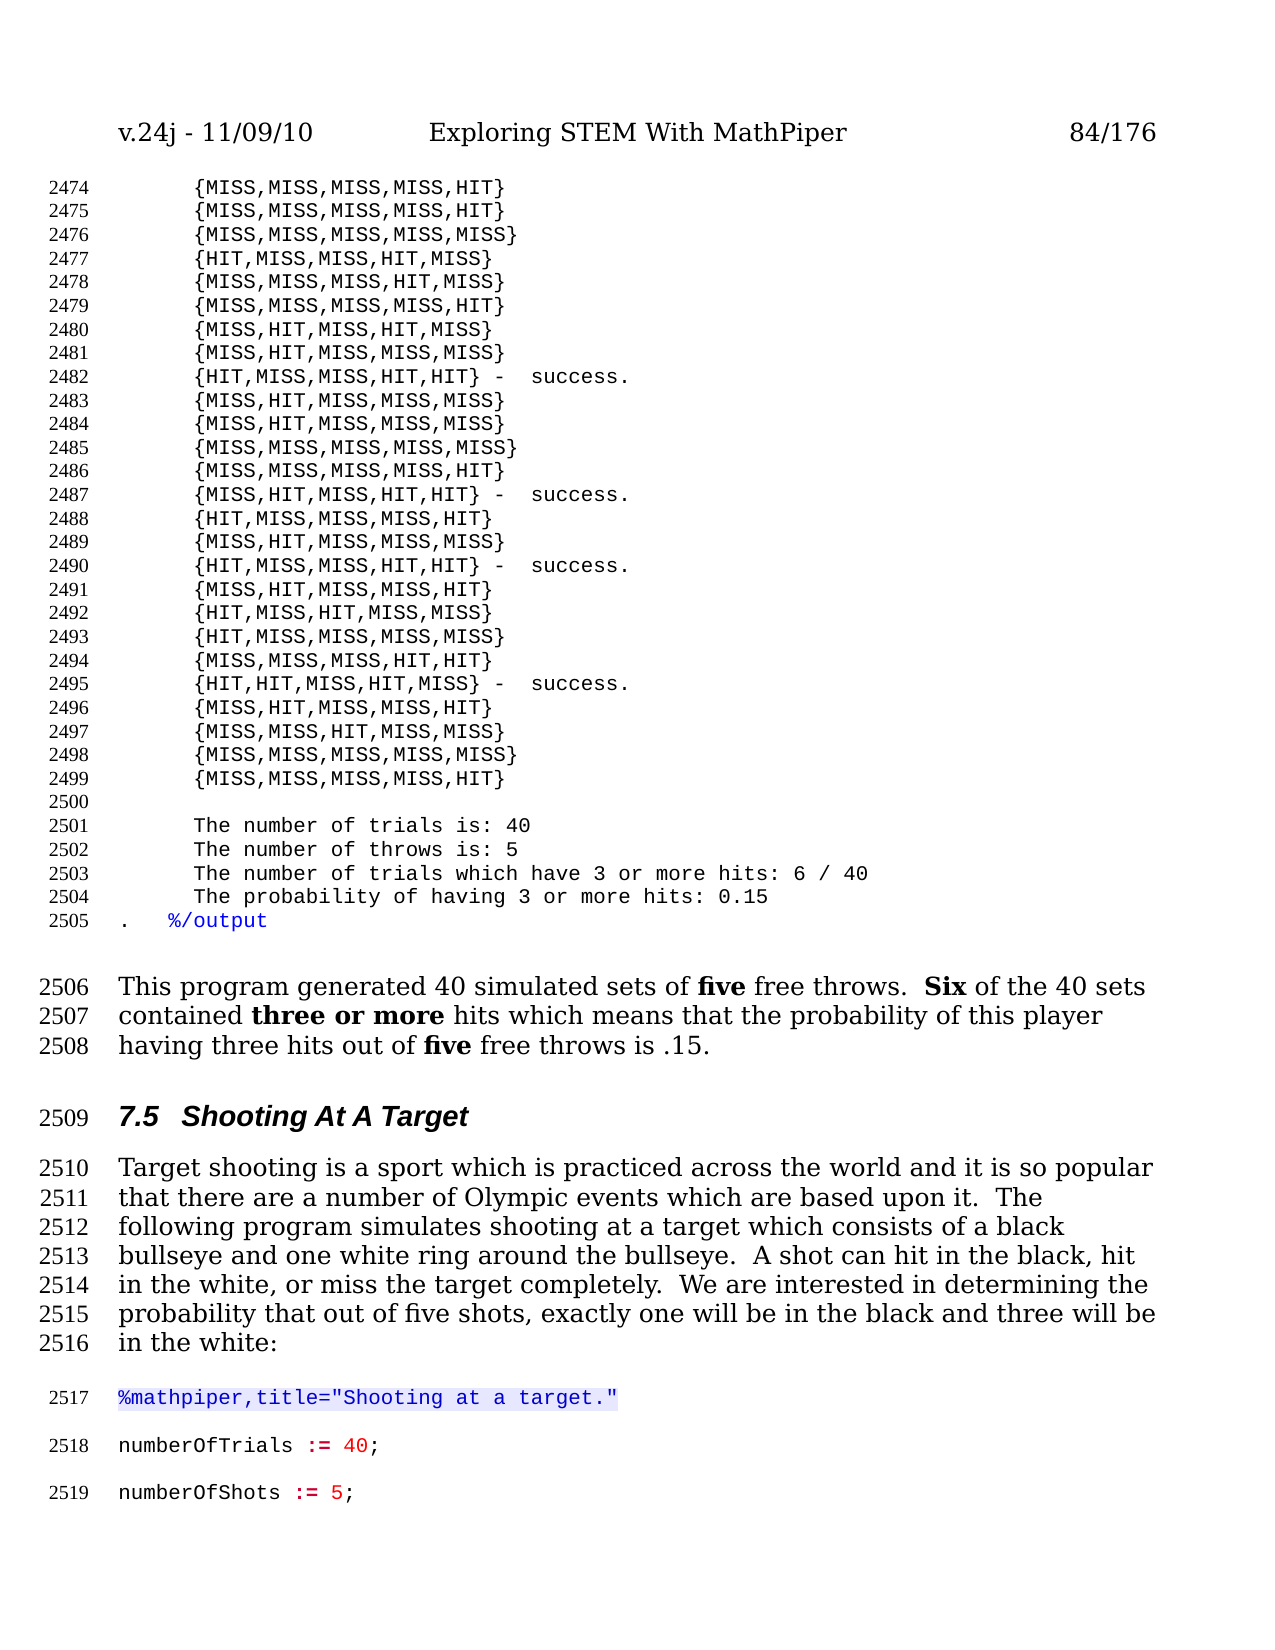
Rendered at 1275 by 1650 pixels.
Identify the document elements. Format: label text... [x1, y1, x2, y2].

text {MISS,HIT,MISS,MISS,MISS} [118, 342, 1157, 366]
text {MISS,HIT,MISS,HIT,HIT} - success. [118, 484, 1157, 508]
text {MISS,MISS,MISS,HIT,MISS} [118, 271, 1157, 295]
text {HIT,MISS,MISS,HIT,HIT} - success. [118, 366, 1157, 389]
text The probability of having 3 or more hits: 0.15 [118, 886, 1157, 910]
text This program generated 40 simulated sets of five free throws. Six of the 40 sets contained three or more hits which means that the probability of this player having three hits out of five free throws is .15. [118, 972, 1157, 1060]
text {MISS,HIT,MISS,MISS,HIT} [118, 579, 1157, 602]
text The number of throws is: 5 [118, 839, 1157, 862]
text {MISS,MISS,MISS,MISS,HIT} [118, 200, 1157, 224]
text {HIT,MISS,HIT,MISS,MISS} [118, 602, 1157, 626]
text {HIT,MISS,MISS,HIT,MISS} [118, 248, 1157, 271]
text {MISS,HIT,MISS,MISS,MISS} [118, 531, 1157, 555]
text {MISS,MISS,MISS,HIT,HIT} [118, 650, 1157, 673]
text numberOfTrials := 40; [118, 1435, 1157, 1458]
text The number of trials is: 40 [118, 815, 1157, 839]
text {HIT,MISS,MISS,HIT,HIT} - success. [118, 555, 1157, 579]
text {MISS,HIT,MISS,MISS,HIT} [118, 697, 1157, 721]
text {MISS,MISS,MISS,MISS,MISS} [118, 224, 1157, 248]
text {HIT,MISS,MISS,MISS,MISS} [118, 626, 1157, 650]
text {HIT,MISS,MISS,MISS,HIT} [118, 508, 1157, 531]
text {MISS,MISS,MISS,MISS,HIT} [118, 768, 1157, 792]
text %mathpiper,title="Shooting at a target." [118, 1387, 1157, 1411]
text {MISS,HIT,MISS,HIT,MISS} [118, 319, 1157, 342]
text Target shooting is a sport which is practiced across the world and it is so popular that there are a number of Olympic events which are based upon it. The following program simulates shooting at a target which consists of a black bullseye and one white ring around the bullseye. A shot can hit in the black, hit in the white, or miss the target completely. We are interested in determining the probability that out of five shots, exactly one will be in the black and three will be in the white: [118, 1153, 1157, 1358]
text {MISS,MISS,MISS,MISS,MISS} [118, 437, 1157, 461]
text {MISS,MISS,MISS,MISS,HIT} [118, 177, 1157, 200]
text {MISS,MISS,MISS,MISS,HIT} [118, 295, 1157, 319]
text numberOfShots := 5; [118, 1482, 1157, 1506]
text {MISS,HIT,MISS,MISS,MISS} [118, 389, 1157, 413]
text {HIT,HIT,MISS,HIT,MISS} - success. [118, 673, 1157, 697]
text {MISS,MISS,MISS,MISS,HIT} [118, 461, 1157, 484]
text {MISS,MISS,HIT,MISS,MISS} [118, 721, 1157, 744]
text {MISS,MISS,MISS,MISS,MISS} [118, 744, 1157, 768]
subtitle Shooting At A Target [118, 1099, 1157, 1133]
text . %/output [118, 910, 1157, 933]
text {MISS,HIT,MISS,MISS,MISS} [118, 413, 1157, 437]
text The number of trials which have 3 or more hits: 6 / 40 [118, 862, 1157, 886]
